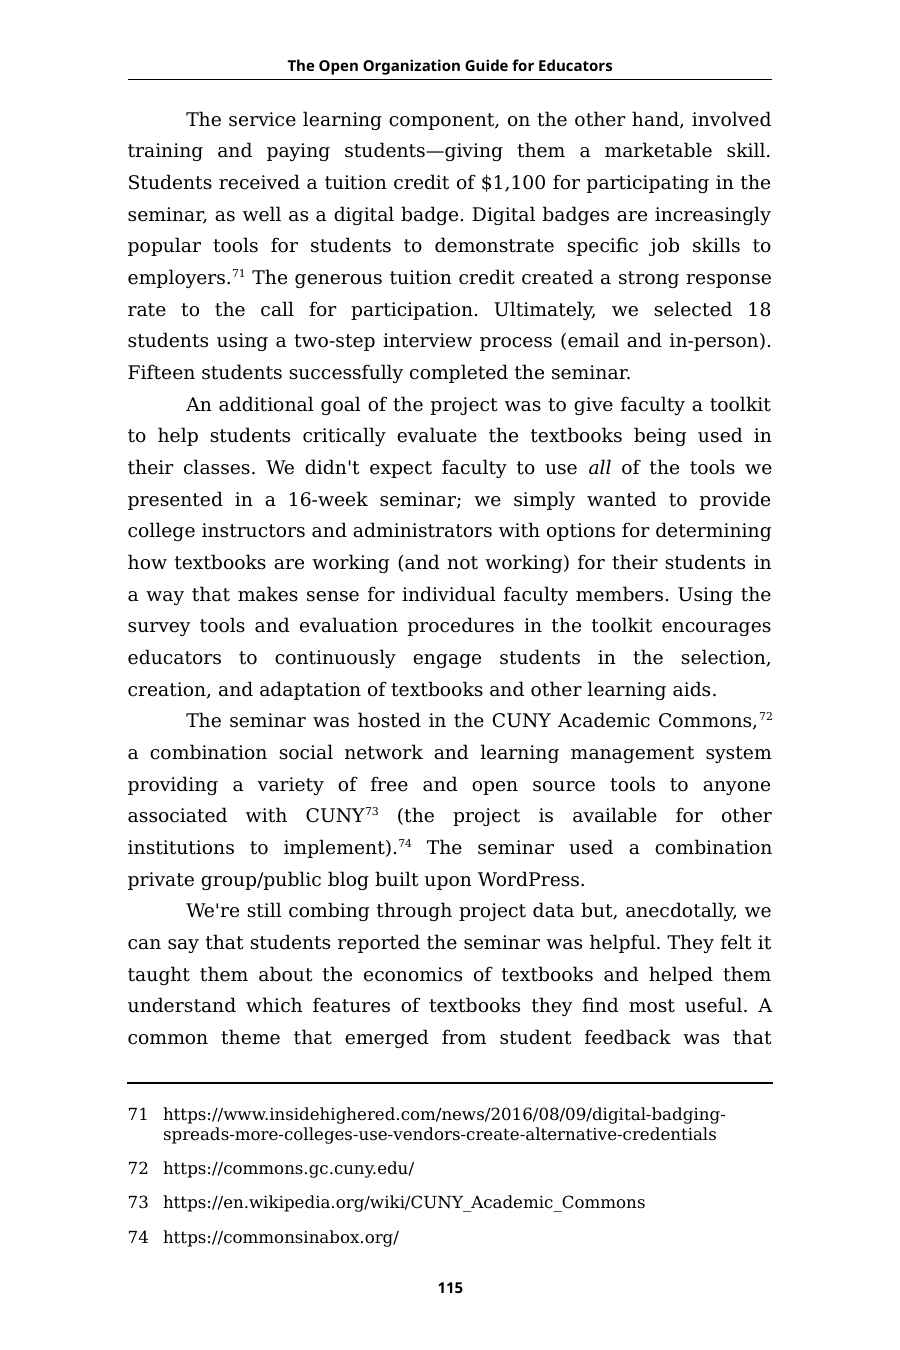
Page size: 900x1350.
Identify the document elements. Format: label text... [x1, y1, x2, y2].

text An additional goal of the project was to give faculty a toolkit to help students critically evaluate the textbooks being used in their classes. We didn't expect faculty to use all of the tools we presented in a 16-week seminar; we simply wanted to provide college instructors and administrators with options for determining how textbooks are working (and not working) for their students in a way that makes sense for individual faculty members. Using the survey tools and evaluation procedures in the toolkit encourages educators to continuously engage students in the selection, creation, and adaptation of textbooks and other learning aids. [127, 394, 772, 701]
text https://commons.gc.cuny.edu/ [127, 1159, 772, 1178]
text https://www.insidehighered.com/news/2016/08/09/digital-badging-spreads-more-colleges-use-vendors-create-alternative-credentials [127, 1105, 772, 1144]
text https://en.wikipedia.org/wiki/CUNY_Academic_Commons [127, 1193, 772, 1213]
text The service learning component, on the other hand, involved training and paying students—giving them a marketable skill. Students received a tuition credit of $1,100 for participating in the seminar, as well as a digital badge. Digital badges are increasingly popular tools for students to demonstrate specific job skills to employers. The generous tuition credit created a strong response rate to the call for participation. Ultimately, we selected 18 students using a two-step interview process (email and in-person). Fifteen students successfully completed the seminar. [127, 109, 772, 384]
text We're still combing through project data but, anecdotally, we can say that students reported the seminar was helpful. They felt it taught them about the economics of textbooks and helped them understand which features of textbooks they find most useful. A common theme that emerged from student feedback was that [127, 900, 772, 1049]
text The seminar was hosted in the CUNY Academic Commons, a combination social network and learning management system providing a variety of free and open source tools to anyone associated with CUNY (the project is available for other institutions to implement). The seminar used a combination private group/public blog built upon WordPress. [127, 710, 772, 891]
text https://commonsinabox.org/ [127, 1228, 772, 1247]
